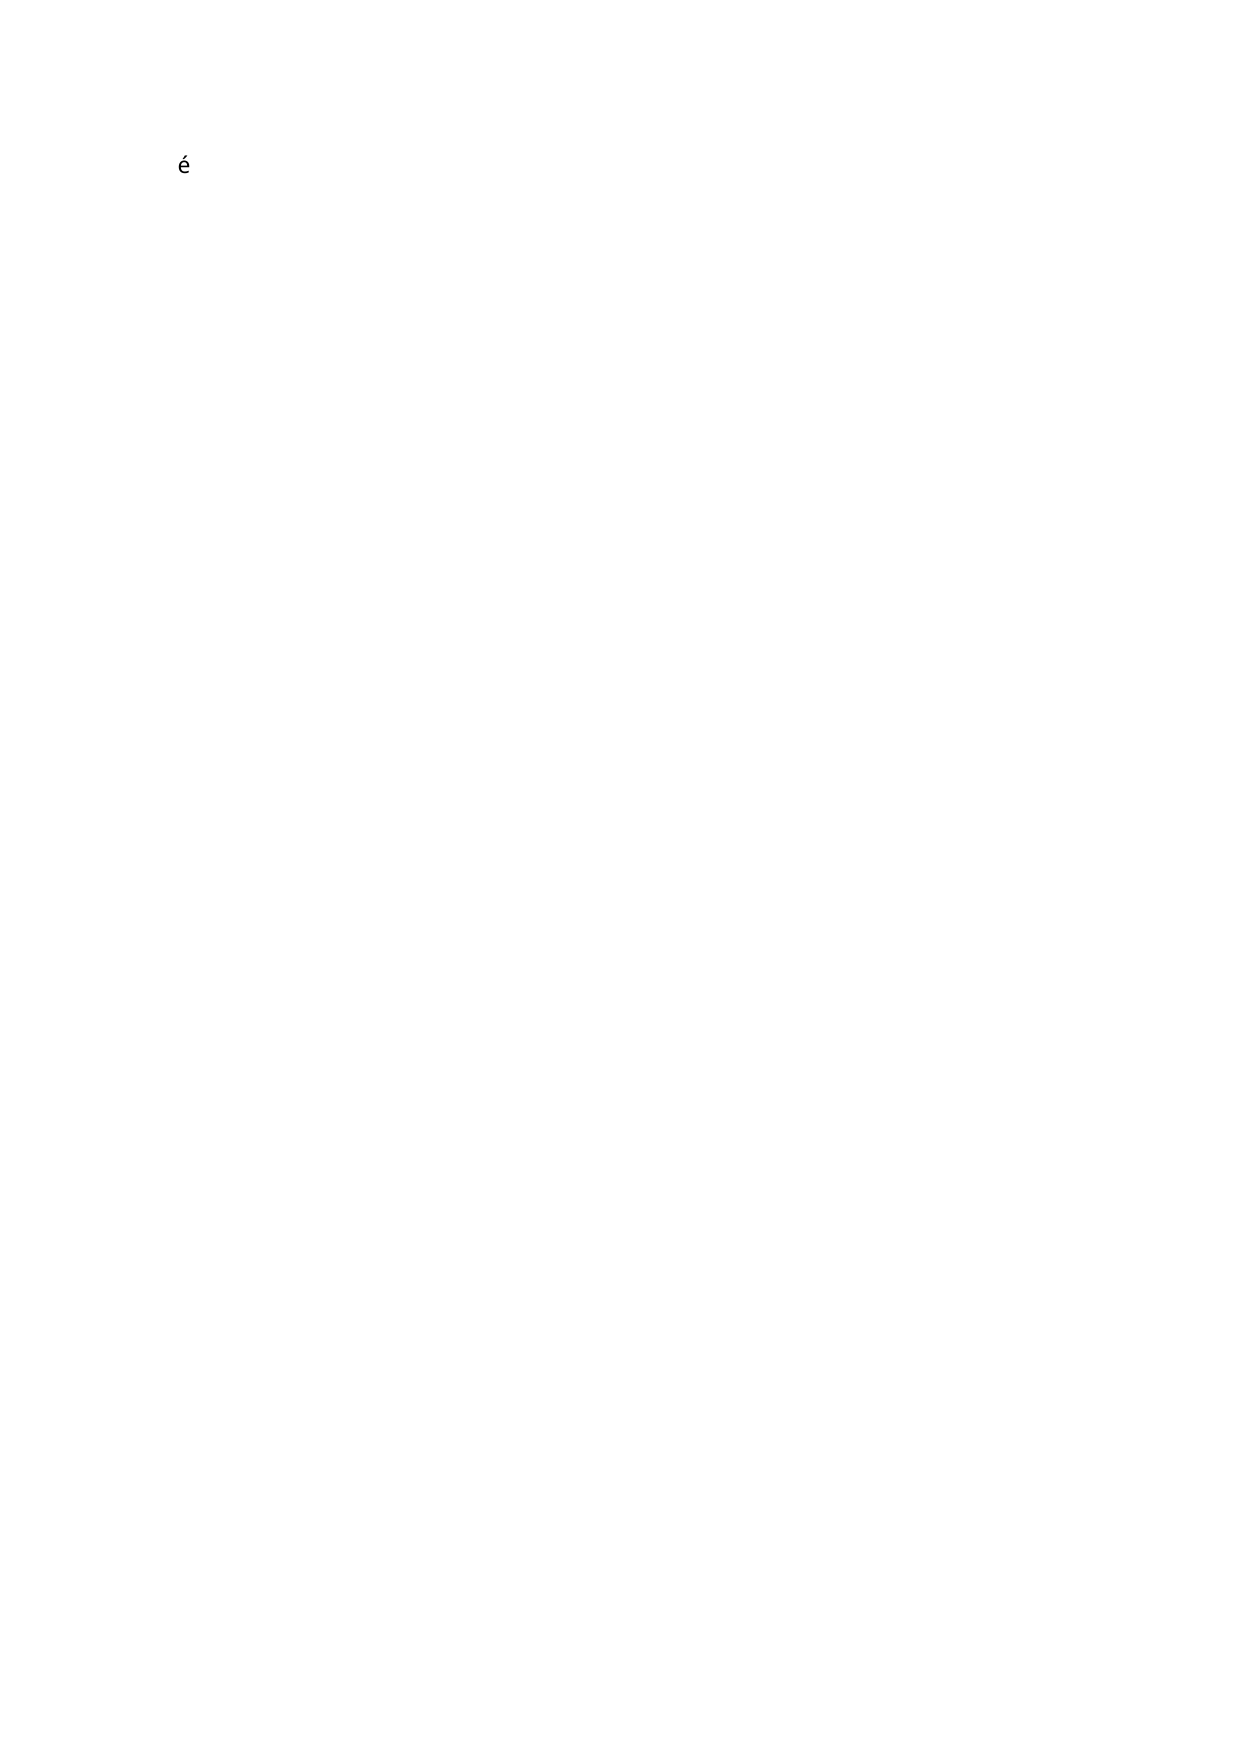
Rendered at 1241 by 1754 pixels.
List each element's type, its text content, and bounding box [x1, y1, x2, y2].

text é [177, 149, 1063, 181]
